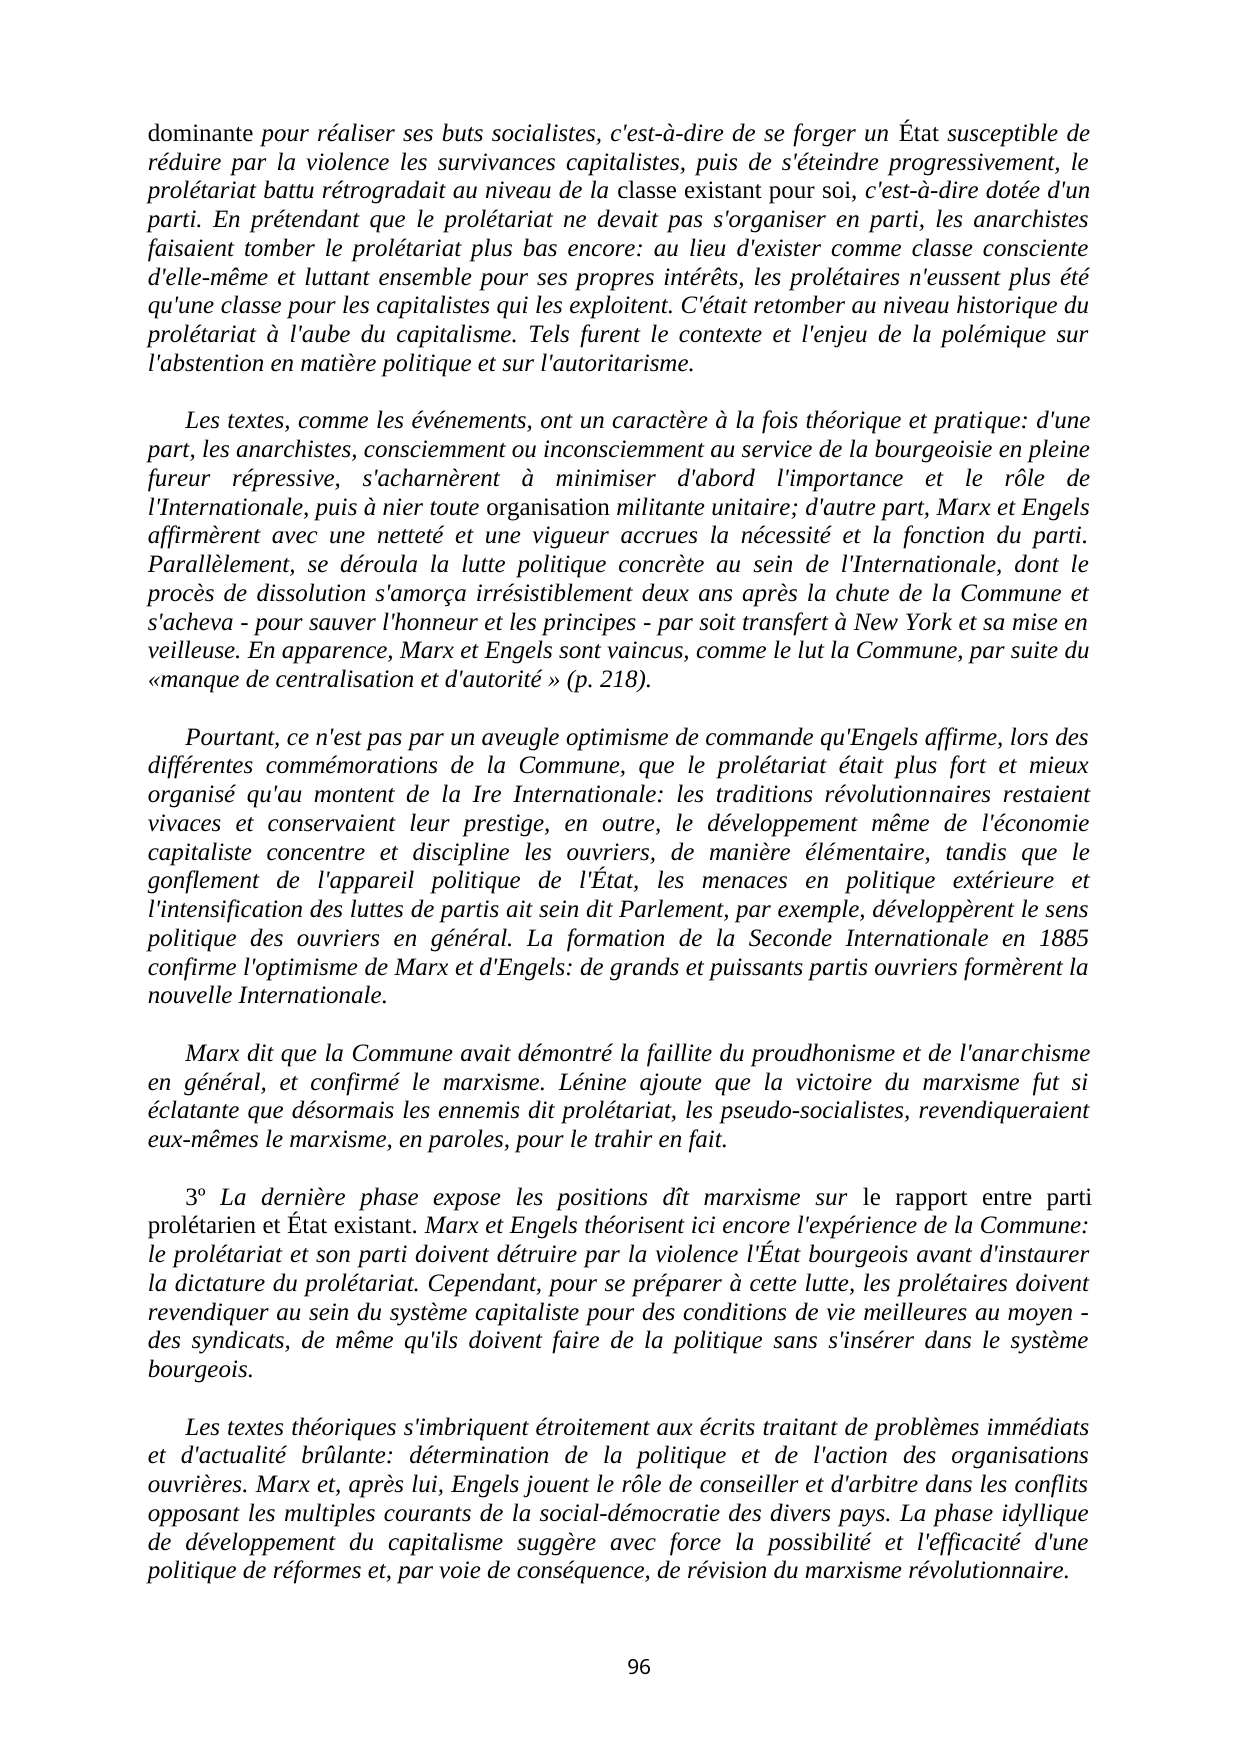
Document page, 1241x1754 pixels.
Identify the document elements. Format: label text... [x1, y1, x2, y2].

text 3º La dernière phase expose les positions dît marxisme sur le rapport entre parti prolétarien et État existant. Marx et Engels théorisent ici encore l'expérience de la Commune: le prolétariat et son parti doivent détruire par la violence l'État bourgeois avant d'instaurer la dictature du prolétariat. Cependant, pour se préparer à cette lutte, les prolétaires doivent revendiquer au sein du système capitaliste pour des conditions de vie meilleures au moyen -des syndicats, de même qu'ils doivent faire de la politique sans s'insérer dans le système bourgeois. [148, 1182, 1093, 1383]
text Pourtant, ce n'est pas par un aveugle optimisme de commande qu'Engels affirme, lors des différentes commémorations de la Commune, que le prolétariat était plus fort et mieux organisé qu'au montent de la Ire Internationale: les traditions révolution­naires restaient vivaces et conservaient leur prestige, en outre, le développement même de l'économie capitaliste concentre et discipline les ouvriers, de manière élé­men­taire, tandis que le gonflement de l'appareil politique de l'État, les menaces en politique extérieure et l'intensification des luttes de partis ait sein dit Parlement, par exemple, développèrent le sens politique des ouvriers en général. La formation de la Seconde Internationale en 1885 confirme l'optimisme de Marx et d'Engels: de grands et puissants partis ouvriers formèrent la nouvelle Internationale. [148, 722, 1093, 1009]
text Les textes théoriques s'imbriquent étroitement aux écrits traitant de problèmes immédiats et d'actualité brûlante: détermination de la politique et de l'action des organisations ouvrières. Marx et, après lui, Engels jouent le rôle de conseiller et d'arbitre dans les conflits opposant les multiples courants de la social-démocratie des divers pays. La phase idyllique de développement du capitalisme suggère avec force la possibilité et l'efficacité d'une politique de réformes et, par voie de conséquence, de révision du marxisme révolutionnaire. [148, 1412, 1093, 1584]
text Marx dit que la Commune avait démontré la faillite du proudhonisme et de l'anar­chisme en général, et confirmé le marxisme. Lénine ajoute que la victoire du marxisme fut si éclatante que désormais les ennemis dit prolétariat, les pseudo-socialistes, revendiqueraient eux-mêmes le marxisme, en paroles, pour le trahir en fait. [148, 1038, 1093, 1153]
text Les textes, comme les événements, ont un caractère à la fois théorique et prati­que: d'une part, les anarchistes, consciemment ou inconsciemment au service de la bourgeoisie en pleine fureur répressive, s'acharnèrent à minimiser d'abord l'impor­tance et le rôle de l'Internationale, puis à nier toute organisation militante unitaire; d'autre part, Marx et Engels affirmèrent avec une netteté et une vigueur accrues la nécessité et la fonction du parti. Parallèlement, se déroula la lutte politique concrète au sein de l'Internationale, dont le procès de dissolution s'amorça irrésistiblement deux ans après la chute de la Commune et s'acheva - pour sauver l'honneur et les principes - par soit transfert à New York et sa mise en veilleuse. En apparence, Marx et Engels sont vaincus, comme le lut la Commune, par suite du «manque de centra­lisation et d'autorité » (p. 218). [148, 406, 1093, 693]
text dominante pour réaliser ses buts socialistes, c'est-à-dire de se forger un État susceptible de réduire par la violence les survivances capitalistes, puis de s'éteindre progressivement, le prolétariat battu rétrogradait au niveau de la classe existant pour soi, c'est-à-dire dotée d'un parti. En prétendant que le prolétariat ne devait pas s'organiser en parti, les anarchistes faisaient tomber le prolétariat plus bas encore: au lieu d'exister comme classe consciente d'elle-même et luttant ensem­ble pour ses propres intérêts, les prolétaires n'eussent plus été qu'une classe pour les capitalistes qui les exploitent. C'était retomber au niveau historique du prolétariat à l'aube du capitalisme. Tels furent le contexte et l'enjeu de la polémique sur l'abstention en matière politique et sur l'autoritarisme. [148, 118, 1093, 377]
